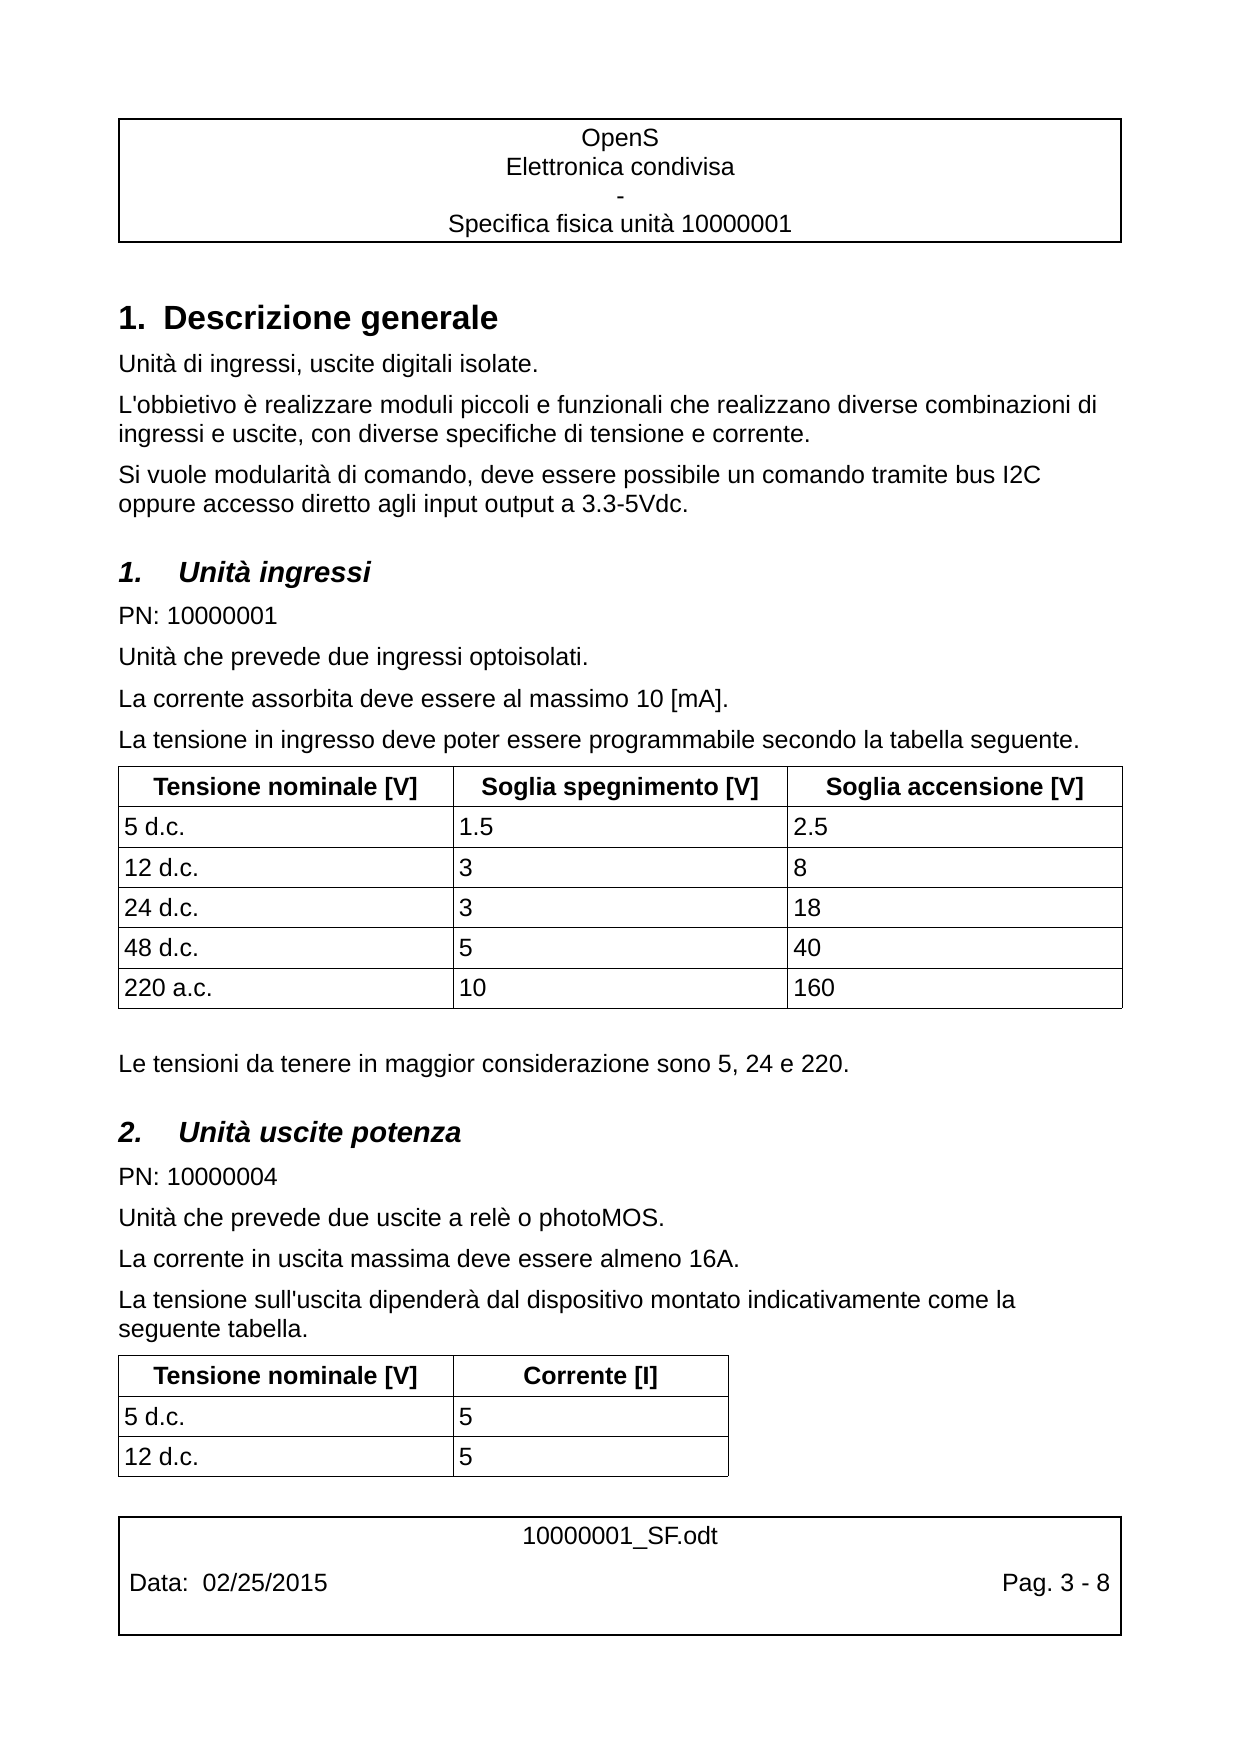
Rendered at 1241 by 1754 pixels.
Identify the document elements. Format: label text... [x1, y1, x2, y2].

text Le tensioni da tenere in maggior considerazione sono 5, 24 e 220. [118, 1049, 1122, 1078]
table_cell 3 [454, 888, 787, 927]
text PN: 10000004 [118, 1162, 1122, 1190]
text La tensione sull'uscita dipenderà dal dispositivo montato indicativamente come la seguente tabella. [118, 1285, 1122, 1343]
text Si vuole modularità di comando, deve essere possibile un comando tramite bus I2C oppure accesso diretto agli input output a 3.3-5Vdc. [118, 460, 1122, 517]
subtitle Unità uscite potenza [118, 1116, 1122, 1149]
text La tensione in ingresso deve poter essere programmabile secondo la tabella seguente. [118, 725, 1122, 753]
table_cell 5 d.c. [119, 807, 453, 847]
table_header Soglia spegnimento [V] [454, 767, 787, 806]
text Unità che prevede due uscite a relè o photoMOS. [118, 1203, 1122, 1232]
table_cell 220 a.c. [119, 969, 453, 1008]
table_header Soglia accensione [V] [788, 767, 1122, 806]
table_cell 1,5 [454, 807, 787, 847]
table_cell 3 [454, 848, 787, 887]
subtitle Descrizione generale [118, 298, 1122, 336]
text La corrente assorbita deve essere al massimo 10 [mA]. [118, 683, 1122, 712]
table_header Tensione nominale [V] [119, 767, 453, 806]
subtitle Unità ingressi [118, 555, 1122, 588]
table_cell 18 [788, 888, 1122, 927]
text Unità che prevede due ingressi optoisolati. [118, 642, 1122, 671]
table_cell 24 d.c. [119, 888, 453, 927]
table_cell 8 [788, 848, 1122, 887]
table_cell 10 [454, 969, 787, 1008]
table_cell 48 d.c. [119, 928, 453, 968]
text Unità di ingressi, uscite digitali isolate. [118, 349, 1122, 377]
table_cell 5 [454, 928, 787, 968]
table_cell 40 [788, 928, 1122, 968]
table_cell 12 d.c. [119, 848, 453, 887]
table_header Corrente [I] [454, 1356, 728, 1396]
text La corrente in uscita massima deve essere almeno 16A. [118, 1244, 1122, 1273]
table_cell 160 [788, 969, 1122, 1008]
table_cell 2,5 [788, 807, 1122, 847]
text L'obbietivo è realizzare moduli piccoli e funzionali che realizzano diverse combinazioni di ingressi e uscite, con diverse specifiche di tensione e corrente. [118, 390, 1122, 447]
table_cell 12 d.c. [119, 1437, 453, 1476]
table_cell 5 [454, 1397, 728, 1436]
table_cell 5 [454, 1437, 728, 1476]
table_header Tensione nominale [V] [119, 1356, 453, 1396]
text PN: 10000001 [118, 601, 1122, 630]
table_cell 5 d.c. [119, 1397, 453, 1436]
